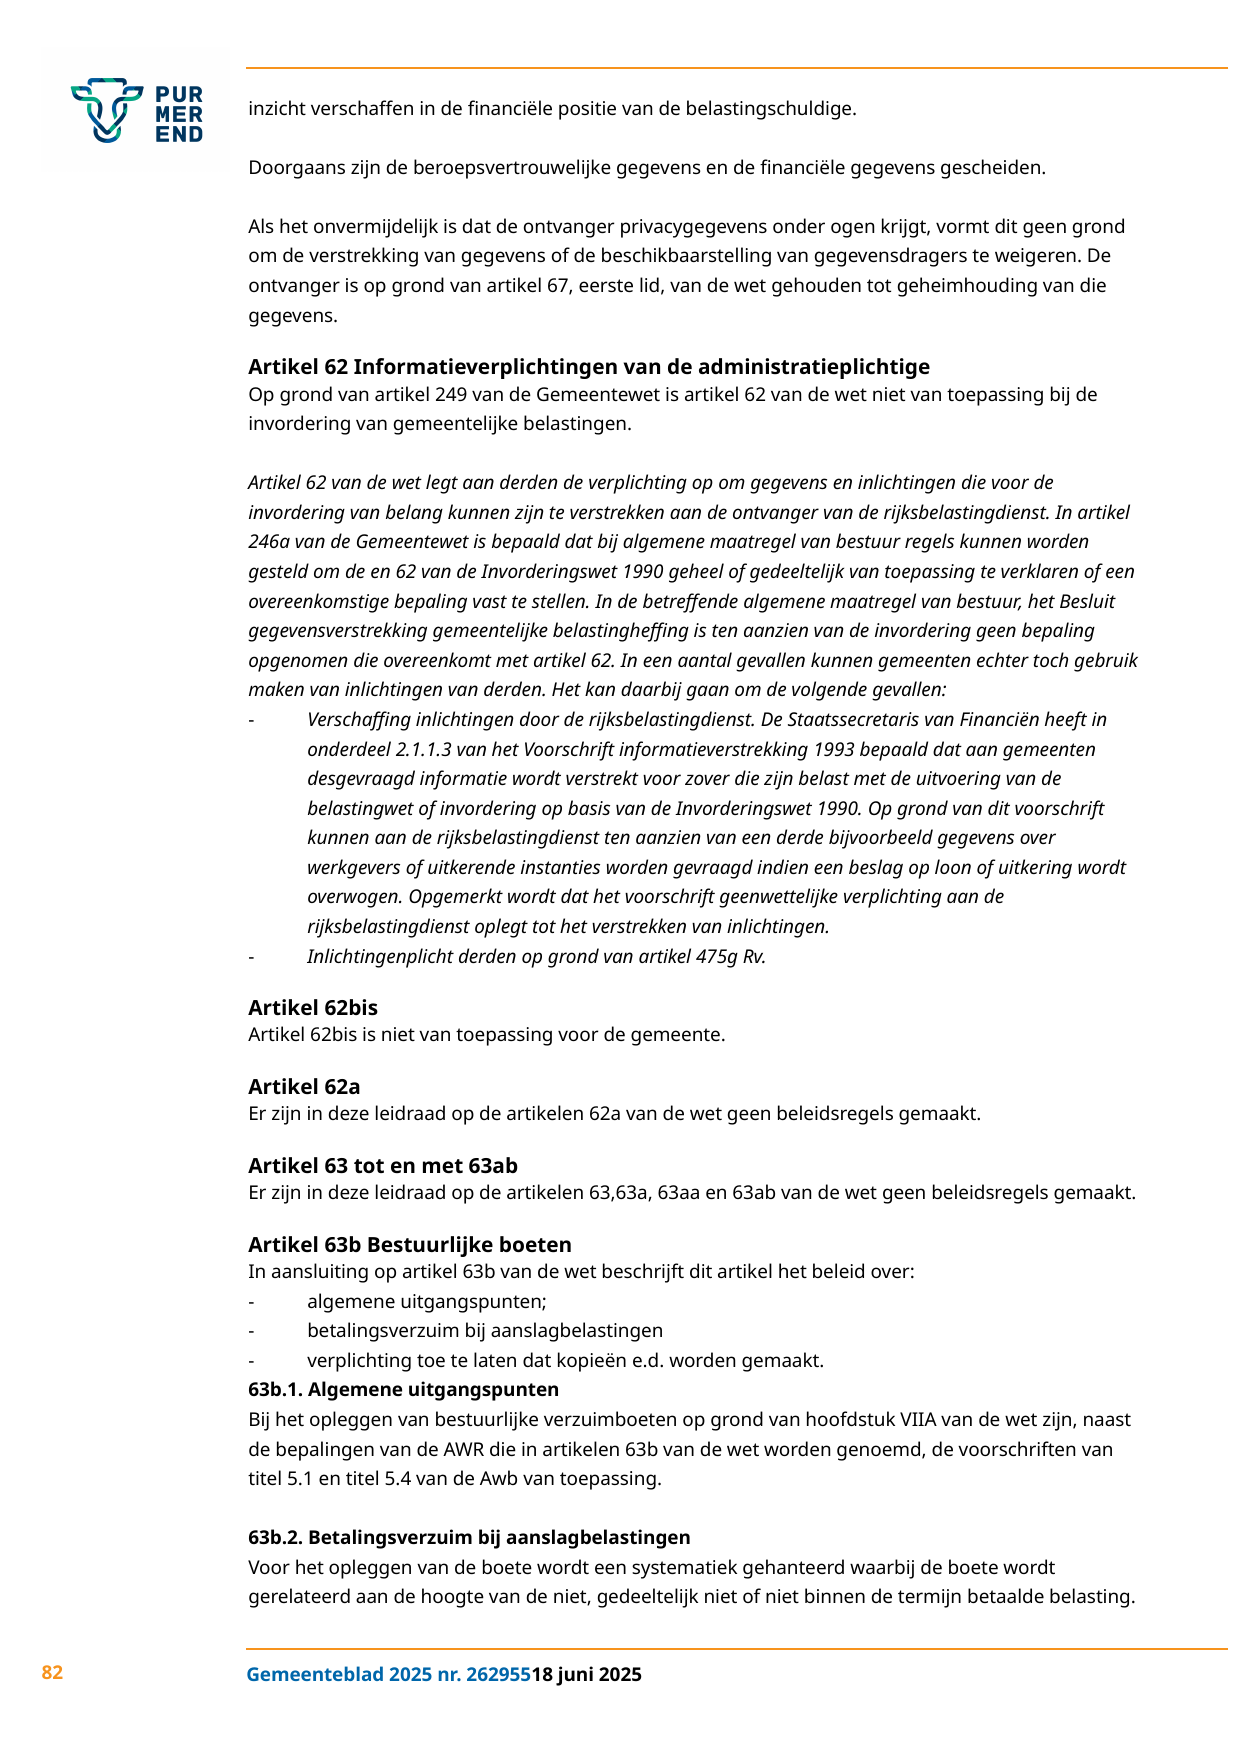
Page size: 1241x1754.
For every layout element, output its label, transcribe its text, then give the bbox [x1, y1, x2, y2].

text In aansluiting op artikel 63b van de wet beschrijft dit artikel het beleid over: [248, 1258, 1152, 1284]
list betalingsverzuim bij aanslagbelastingen [248, 1317, 1152, 1343]
text 63b.2. Betalingsverzuim bij aanslagbelastingen [248, 1524, 1152, 1550]
text Artikel 62a [248, 1072, 1152, 1101]
text Artikel 62bis [248, 993, 1152, 1022]
text Op grond van artikel 249 van de Gemeentewet is artikel 62 van de wet niet van toepassing bij de invordering van gemeentelijke belastingen. [248, 381, 1152, 436]
text Er zijn in deze leidraad op de artikelen 62a van de wet geen beleidsregels gemaakt. [248, 1101, 1152, 1126]
picture [41, 47, 231, 172]
text 63b.1. Algemene uitgangspunten [248, 1377, 1152, 1402]
text Voor het opleggen van de boete wordt een systematiek gehanteerd waarbij de boete wordt gerelateerd aan de hoogte van de niet, gedeeltelijk niet of niet binnen de termijn betaalde belasting. [248, 1554, 1152, 1609]
text inzicht verschaffen in de financiële positie van de belastingschuldige. [248, 95, 1152, 121]
list algemene uitgangspunten; [248, 1288, 1152, 1313]
text Doorgaans zijn de beroepsvertrouwelijke gegevens en de financiële gegevens gescheiden. [248, 154, 1152, 180]
list Verschaffing inlichtingen door de rijksbelastingdienst. De Staatssecretaris van Financiën heeft in onderdeel 2.1.1.3 van het Voorschrift informatieverstrekking 1993 bepaald dat aan gemeenten desgevraagd informatie wordt verstrekt voor zover die zijn belast met de uitvoering van de belastingwet of invordering op basis van de Invorderingswet 1990. Op grond van dit voorschrift kunnen aan de rijksbelastingdienst ten aanzien van een derde bijvoorbeeld gegevens over werkgevers of uitkerende instanties worden gevraagd indien een beslag op loon of uitkering wordt overwogen. Opgemerkt wordt dat het voorschrift geenwettelijke verplichting aan de rijksbelastingdienst oplegt tot het verstrekken van inlichtingen. [248, 706, 1152, 939]
text Artikel 63b Bestuurlijke boeten [248, 1230, 1152, 1258]
text Artikel 62 Informatieverplichtingen van de administratieplichtige [248, 352, 1152, 381]
text Bij het opleggen van bestuurlijke verzuimboeten op grond van hoofdstuk VIIA van de wet zijn, naast de bepalingen van de AWR die in artikelen 63b van de wet worden genoemd, de voorschriften van titel 5.1 en titel 5.4 van de Awb van toepassing. [248, 1406, 1152, 1491]
list Inlichtingenplicht derden op grond van artikel 475g Rv. [248, 943, 1152, 968]
text Als het onvermijdelijk is dat de ontvanger privacygegevens onder ogen krijgt, vormt dit geen grond om de verstrekking van gegevens of de beschikbaarstelling van gegevensdragers te weigeren. De ontvanger is op grond van artikel 67, eerste lid, van de wet gehouden tot geheimhouding van die gegevens. [248, 213, 1152, 328]
list verplichting toe te laten dat kopieën e.d. worden gemaakt. [248, 1347, 1152, 1373]
text Artikel 62bis is niet van toepassing voor de gemeente. [248, 1022, 1152, 1047]
text Er zijn in deze leidraad op de artikelen 63,63a, 63aa en 63ab van de wet geen beleidsregels gemaakt. [248, 1179, 1152, 1205]
text Artikel 62 van de wet legt aan derden de verplichting op om gegevens en inlichtingen die voor de invordering van belang kunnen zijn te verstrekken aan de ontvanger van de rijksbelastingdienst. In artikel 246a van de Gemeentewet is bepaald dat bij algemene maatregel van bestuur regels kunnen worden gesteld om de en 62 van de Invorderingswet 1990 geheel of gedeeltelijk van toepassing te verklaren of een overeenkomstige bepaling vast te stellen. In de betreffende algemene maatregel van bestuur, het Besluit gegevensverstrekking gemeentelijke belastingheffing is ten aanzien van de invordering geen bepaling opgenomen die overeenkomt met artikel 62. In een aantal gevallen kunnen gemeenten echter toch gebruik maken van inlichtingen van derden. Het kan daarbij gaan om de volgende gevallen: [248, 469, 1152, 702]
text Artikel 63 tot en met 63ab [248, 1151, 1152, 1179]
